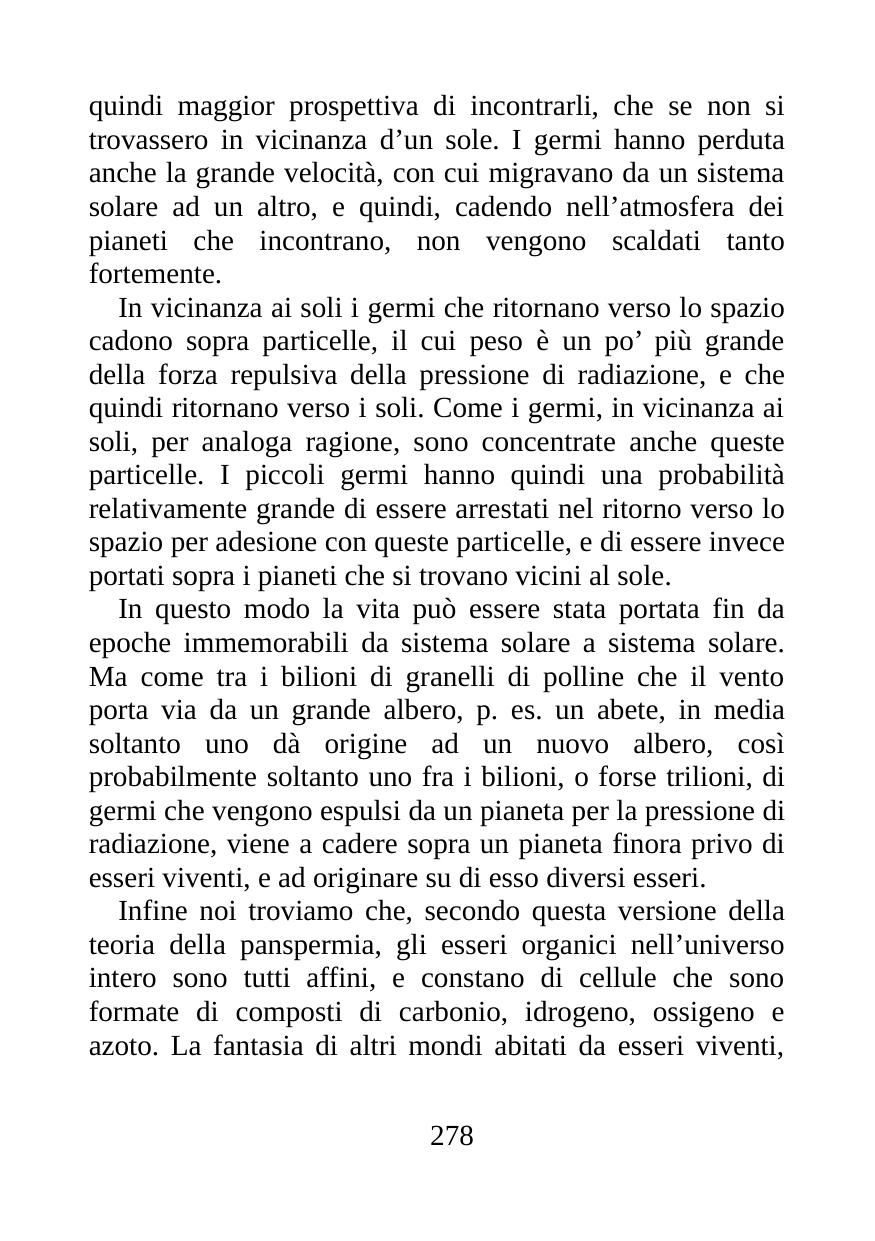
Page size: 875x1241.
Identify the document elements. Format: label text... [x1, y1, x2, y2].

text quindi maggior prospettiva di incontrarli, che se non si trovassero in vicinanza d’un sole. I germi hanno perduta anche la grande velocità, con cui migravano da un sistema solare ad un altro, e quindi, cadendo nell’atmosfera dei pianeti che incontrano, non vengono scaldati tanto fortemente. [88, 88, 786, 290]
text In questo modo la vita può essere stata portata fin da epoche immemorabili da sistema solare a sistema solare. Ma come tra i bilioni di granelli di polline che il vento porta via da un grande albero, p. es. un abete, in media soltanto uno dà origine ad un nuovo albero, così probabilmente soltanto uno fra i bilioni, o forse trilioni, di germi che vengono espulsi da un pianeta per la pressione di radiazione, viene a cadere sopra un pianeta finora privo di esseri viventi, e ad originare su di esso diversi esseri. [88, 592, 786, 893]
text In vicinanza ai soli i germi che ritornano verso lo spazio cadono sopra particelle, il cui peso è un po’ più grande della forza repulsiva della pressione di radiazione, e che quindi ritornano verso i soli. Come i germi, in vicinanza ai soli, per analoga ragione, sono concentrate anche queste particelle. I piccoli germi hanno quindi una probabilità relativamente grande di essere arrestati nel ritorno verso lo spazio per adesione con queste particelle, e di essere invece portati sopra i pianeti che si trovano vicini al sole. [88, 290, 786, 592]
text Infine noi troviamo che, secondo questa versione della teoria della panspermia, gli esseri organici nell’universo intero sono tutti affini, e constano di cellule che sono formate di composti di carbonio, idrogeno, ossigeno e azoto. La fantasia di altri mondi abitati da esseri viventi, [88, 893, 786, 1061]
